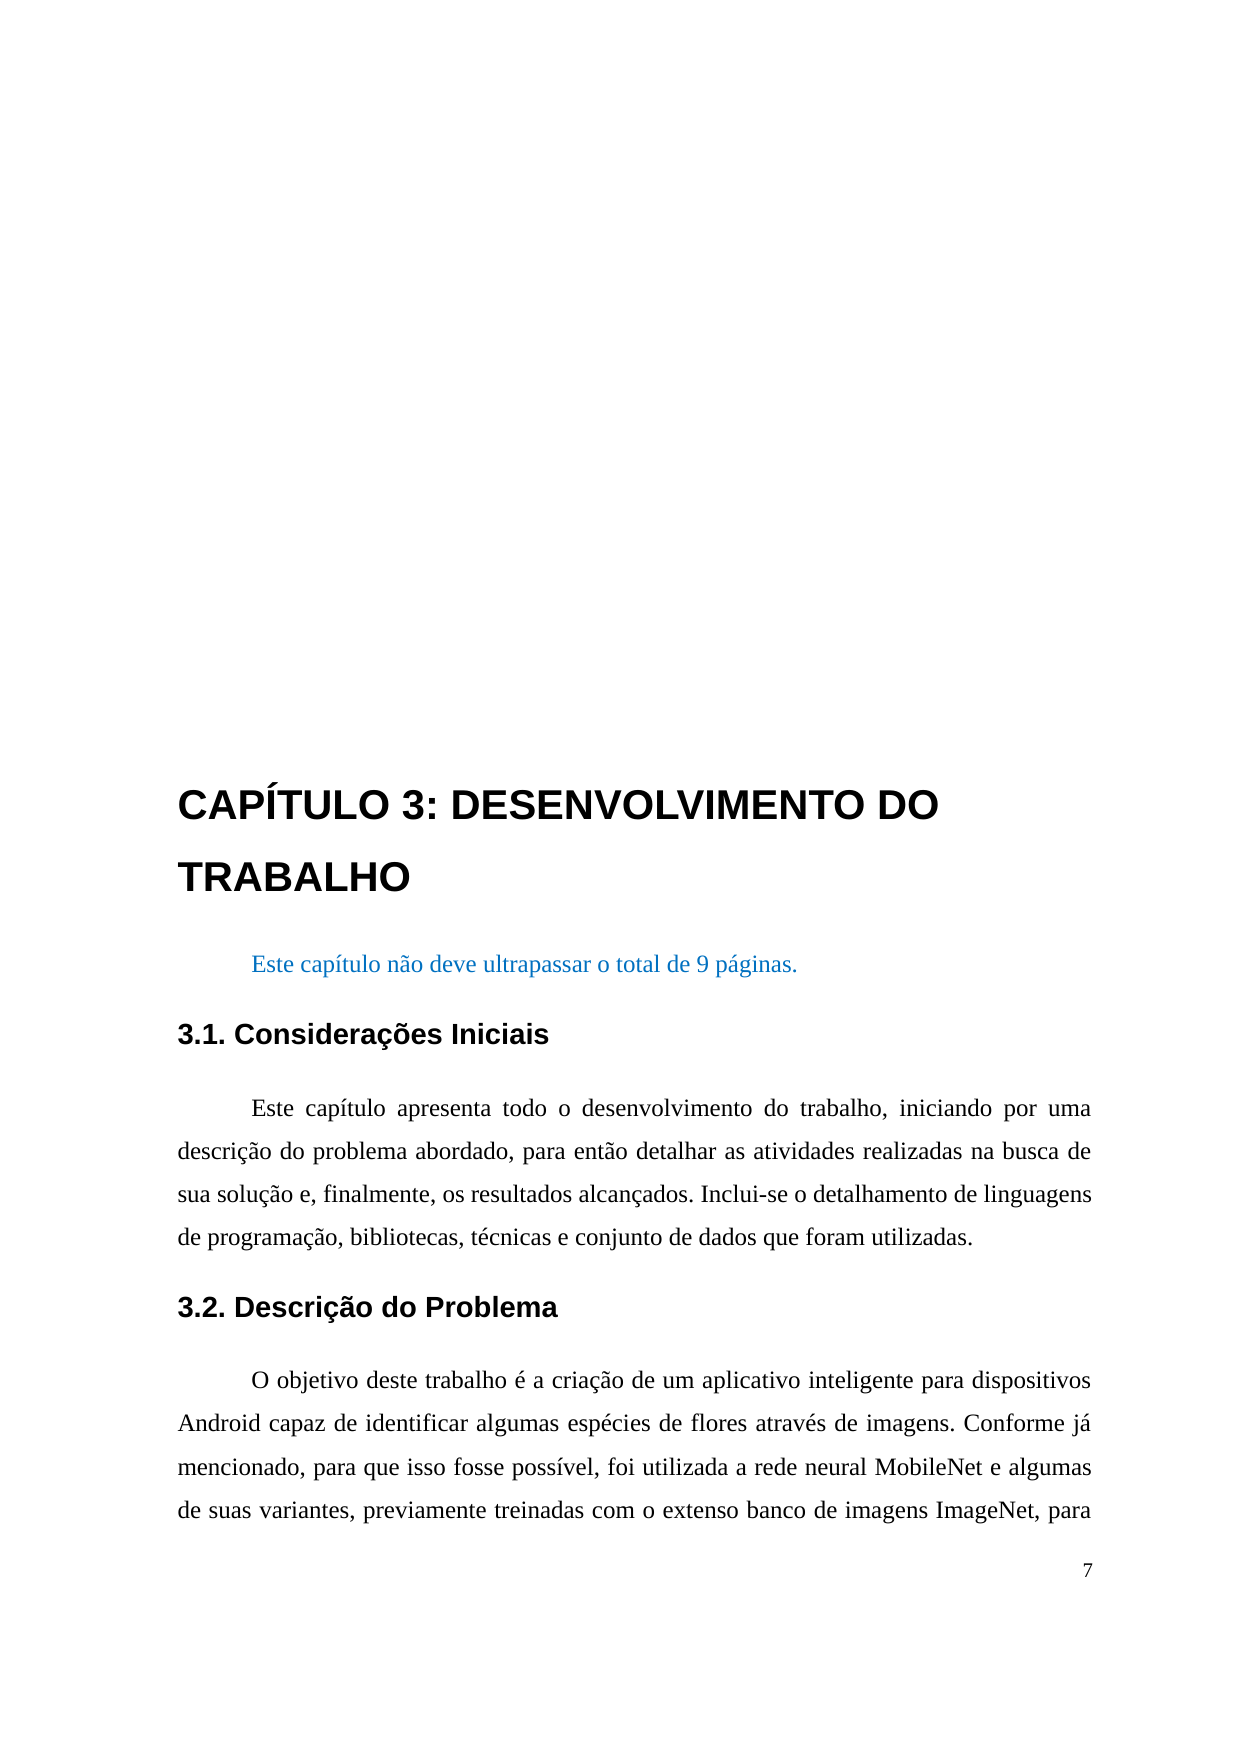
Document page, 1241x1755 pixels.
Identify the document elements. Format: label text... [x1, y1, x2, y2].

text Este capítulo apresenta todo o desenvolvimento do trabalho, iniciando por uma descrição do problema abordado, para então detalhar as atividades realizadas na busca de sua solução e, finalmente, os resultados alcançados. Inclui-se o detalhamento de linguagens de programação, bibliotecas, técnicas e conjunto de dados que foram utilizadas. [177, 1093, 1093, 1251]
subtitle CAPÍTULO 3: DESENVOLVIMENTO DO TRABALHO [177, 780, 1093, 900]
subtitle 3.1. Considerações Iniciais [177, 1017, 1093, 1051]
subtitle 3.2. Descrição do Problema [177, 1290, 1093, 1324]
text Este capítulo não deve ultrapassar o total de 9 páginas. [177, 949, 1093, 978]
text O objetivo deste trabalho é a criação de um aplicativo inteligente para dispositivos Android capaz de identificar algumas espécies de flores através de imagens. Conforme já mencionado, para que isso fosse possível, foi utilizada a rede neural MobileNet e algumas de suas variantes, previamente treinadas com o extenso banco de imagens ImageNet, para [177, 1365, 1093, 1523]
